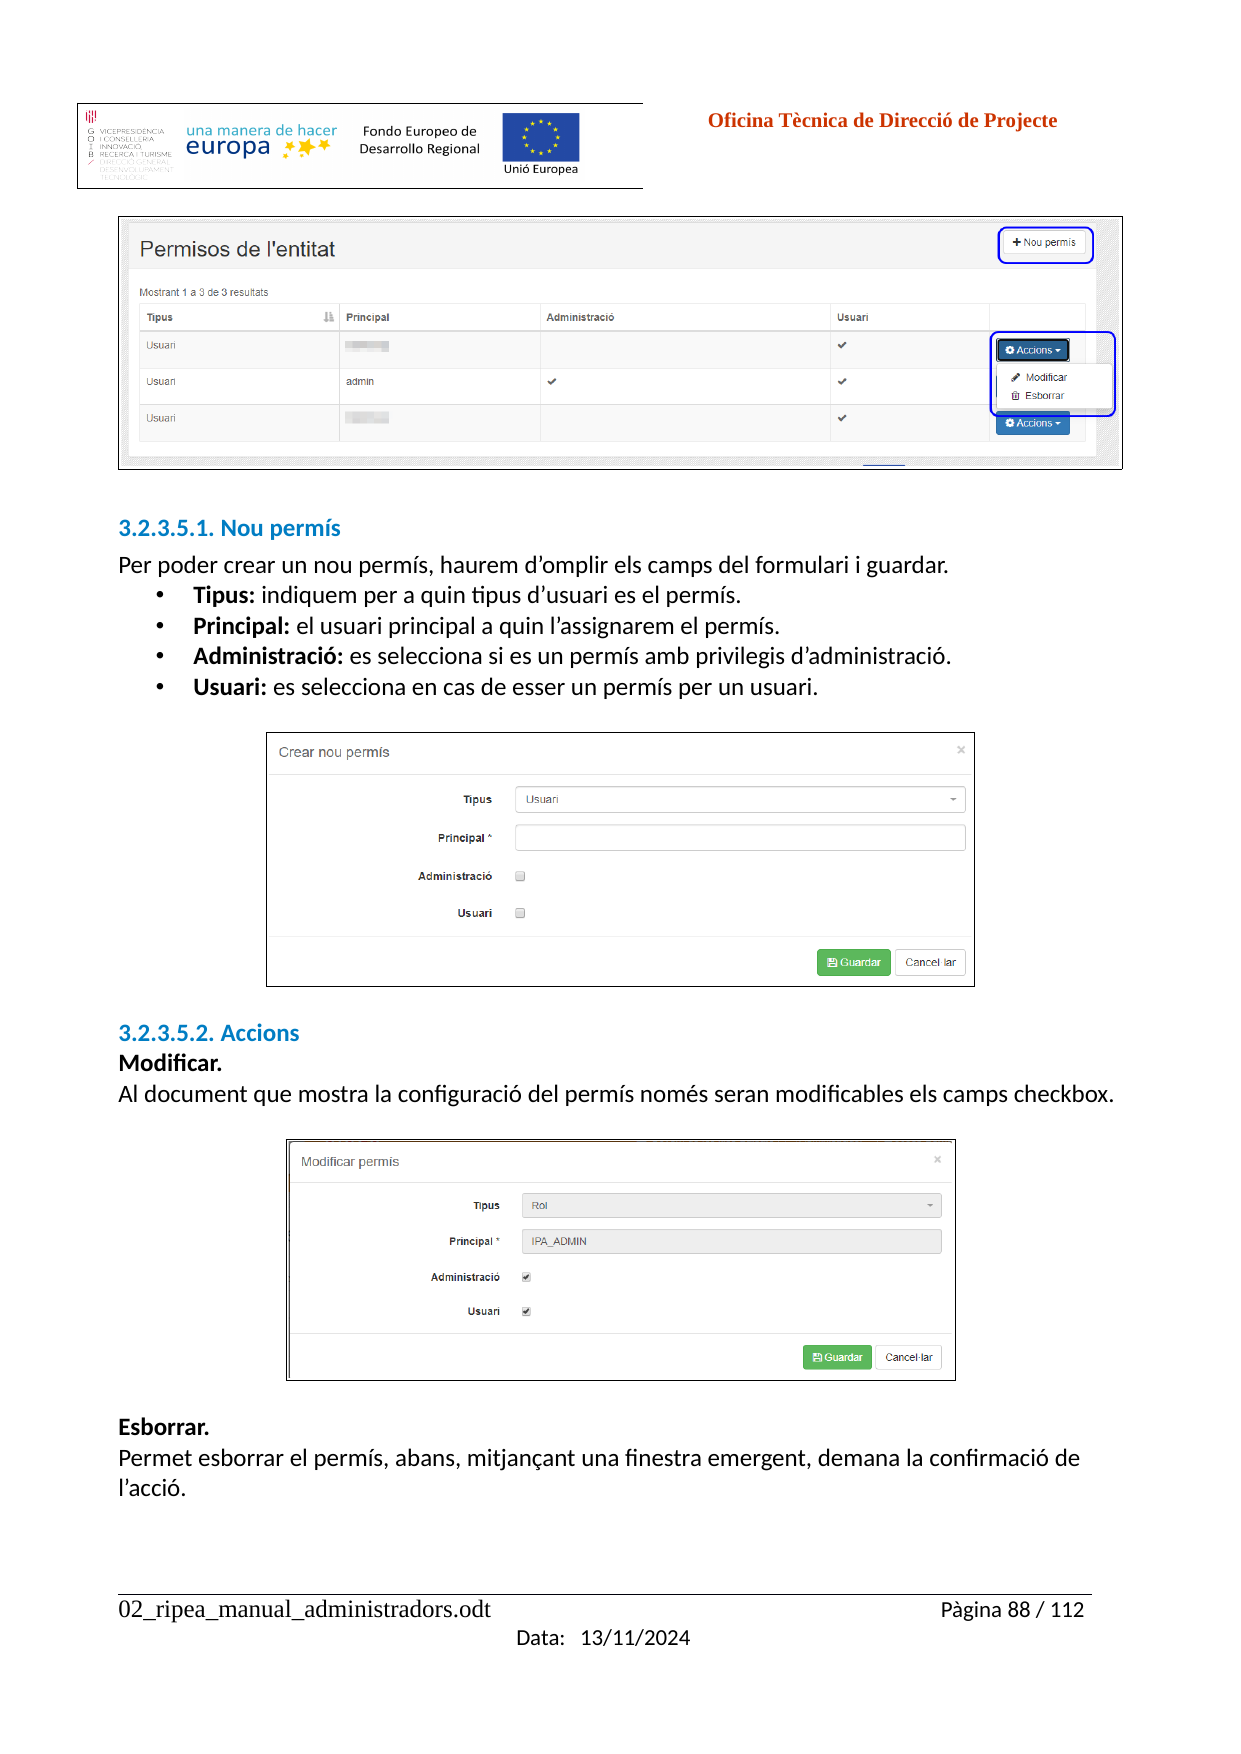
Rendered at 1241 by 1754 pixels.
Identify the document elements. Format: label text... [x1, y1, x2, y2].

list Usuari: es selecciona en cas de esser un permís per un usuari. [156, 671, 1122, 701]
subtitle 3.2.3.5.1. Nou permís [118, 512, 1122, 542]
list Principal: el usuari principal a quin l’assignarem el permís. [156, 610, 1122, 640]
list Tipus: indiquem per a quin tipus d’usuari es el permís. [156, 579, 1122, 610]
picture [82, 108, 178, 182]
picture [268, 735, 972, 984]
text Per poder crear un nou permís, haurem d’omplir els camps del formulari i guardar. [118, 549, 1122, 579]
text Al document que mostra la configuració del permís només seran modificables els camps checkbox. [118, 1078, 1122, 1108]
text Esborrar. [118, 1411, 1122, 1442]
subtitle 3.2.3.5.2. Accions [118, 1017, 1122, 1047]
list Administració: es selecciona si es un permís amb privilegis d’administració. [156, 640, 1122, 671]
text Modificar. [118, 1047, 1122, 1078]
text Permet esborrar el permís, abans, mitjançant una finestra emergent, demana la confirmació de l’acció. [118, 1442, 1122, 1503]
picture [184, 108, 585, 182]
picture [121, 219, 1119, 466]
picture [288, 1141, 952, 1378]
